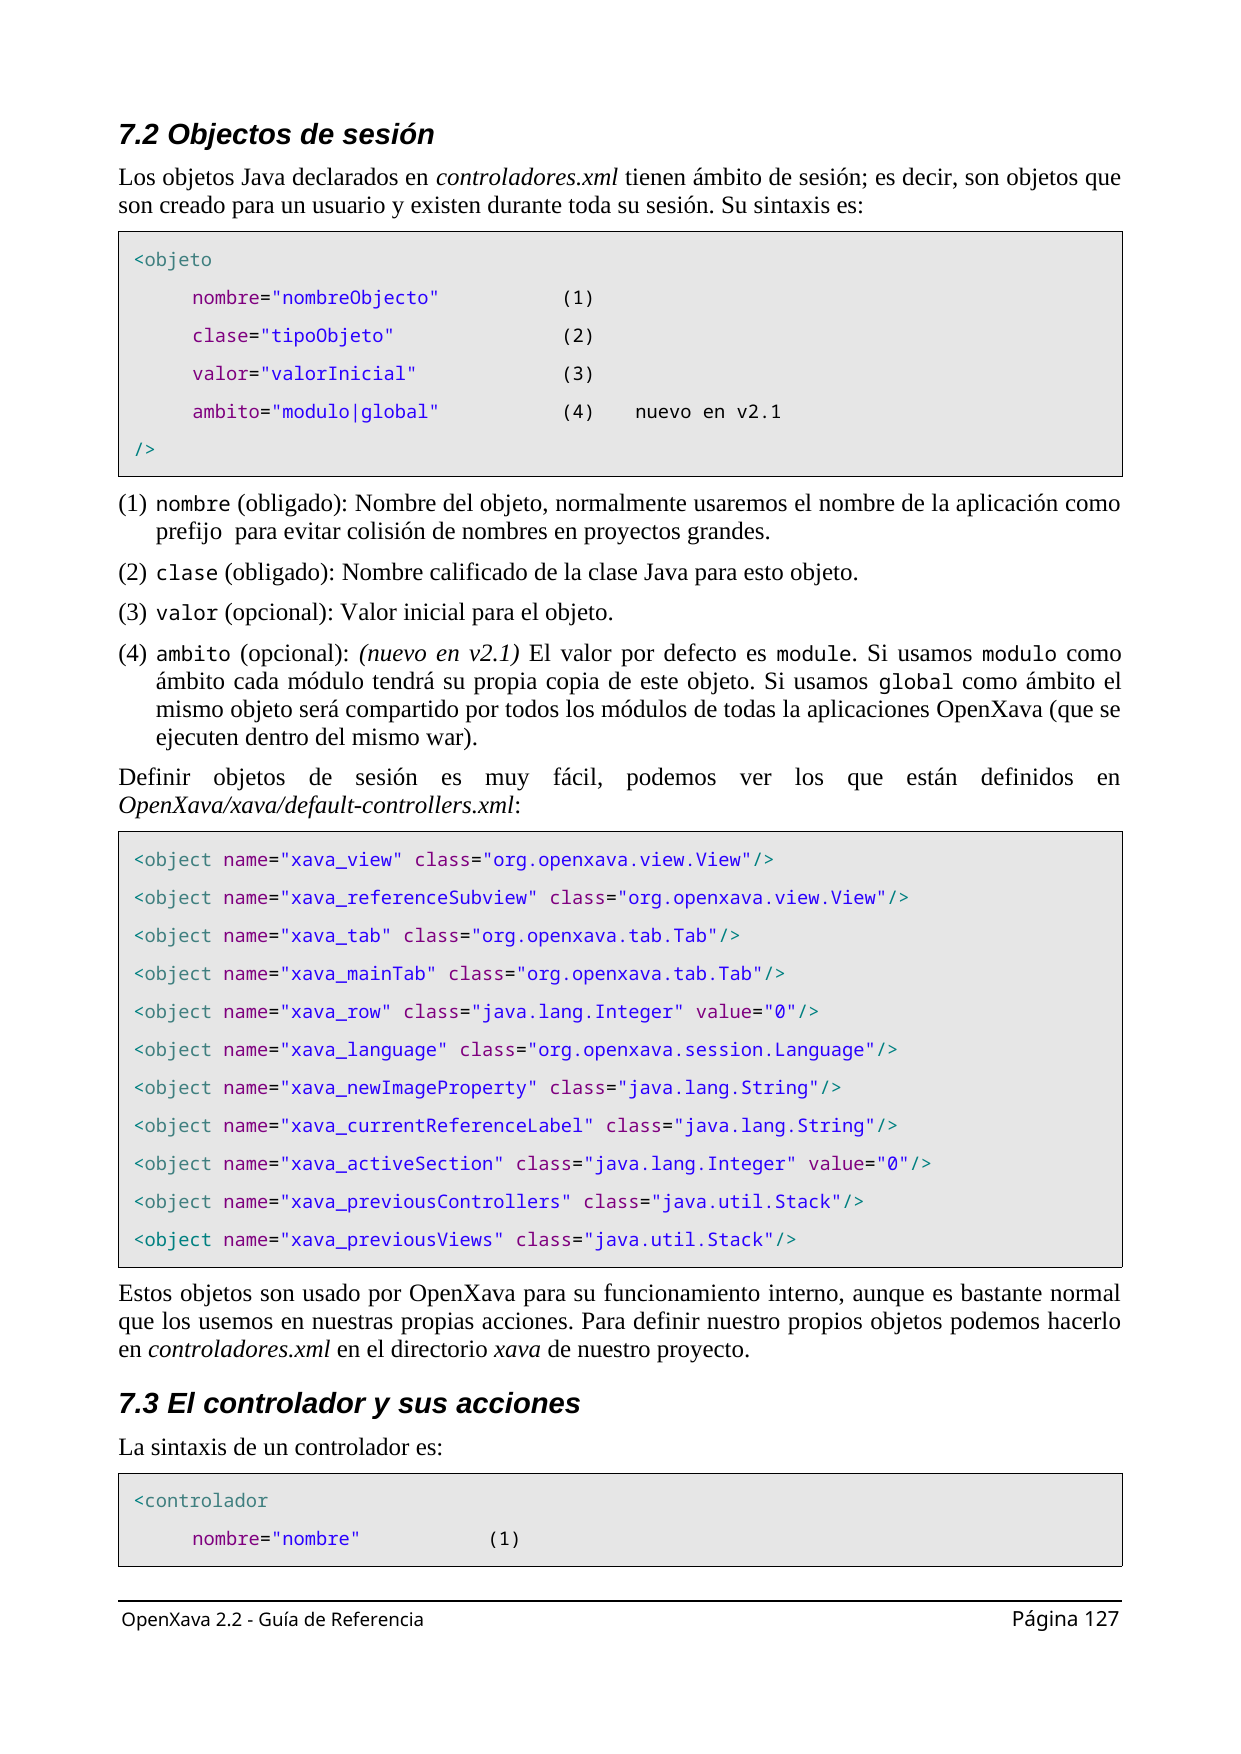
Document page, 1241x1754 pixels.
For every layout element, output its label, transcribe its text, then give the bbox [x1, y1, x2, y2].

text Estos objetos son usado por OpenXava para su funcionamiento interno, aunque es bastante normal que los usemos en nuestras propias acciones. Para definir nuestro propios objetos podemos hacerlo en controladores.xml en el directorio xava de nuestro proyecto. [118, 1279, 1122, 1362]
text clase="tipoObjeto" (2) [119, 307, 1122, 345]
text <object name="xava_activeSection" class="java.lang.Integer" value="0"/> [119, 1136, 1122, 1173]
subtitle El controlador y sus acciones [118, 1387, 1122, 1420]
text ambito="modulo|global" (4) nuevo en v2.1 [119, 383, 1122, 421]
text Definir objetos de sesión es muy fácil, podemos ver los que están definidos en OpenXava/xava/default-controllers.xml: [118, 763, 1122, 819]
subtitle Objectos de sesión [118, 118, 1122, 151]
list clase (obligado): Nombre calificado de la clase Java para esto objeto. [118, 558, 1122, 586]
text nombre="nombre" (1) [119, 1511, 1122, 1566]
text <object name="xava_row" class="java.lang.Integer" value="0"/> [119, 983, 1122, 1021]
text <object name="xava_previousControllers" class="java.util.Stack"/> [119, 1173, 1122, 1212]
text <object name="xava_view" class="org.openxava.view.View"/> [119, 832, 1122, 869]
text <object name="xava_mainTab" class="org.openxava.tab.Tab"/> [119, 945, 1122, 983]
text Los objetos Java declarados en controladores.xml tienen ámbito de sesión; es decir, son objetos que son creado para un usuario y existen durante toda su sesión. Su sintaxis es: [118, 163, 1122, 219]
text La sintaxis de un controlador es: [118, 1433, 1122, 1460]
text <object name="xava_previousViews" class="java.util.Stack"/> [119, 1212, 1122, 1267]
text nombre="nombreObjecto" (1) [119, 269, 1122, 307]
text <object name="xava_referenceSubview" class="org.openxava.view.View"/> [119, 869, 1122, 907]
text <objeto [119, 232, 1122, 269]
text valor="valorInicial" (3) [119, 345, 1122, 383]
list nombre (obligado): Nombre del objeto, normalmente usaremos el nombre de la aplicación como prefijo para evitar colisión de nombres en proyectos grandes. [118, 489, 1122, 545]
text <object name="xava_currentReferenceLabel" class="java.lang.String"/> [119, 1097, 1122, 1136]
text <object name="xava_tab" class="org.openxava.tab.Tab"/> [119, 907, 1122, 945]
text /> [119, 421, 1122, 476]
text <controlador [119, 1474, 1122, 1511]
list valor (opcional): Valor inicial para el objeto. [118, 598, 1122, 627]
text <object name="xava_newImageProperty" class="java.lang.String"/> [119, 1059, 1122, 1097]
text <object name="xava_language" class="org.openxava.session.Language"/> [119, 1021, 1122, 1059]
list ambito (opcional): (nuevo en v2.1) El valor por defecto es module. Si usamos modulo como ámbito cada módulo tendrá su propia copia de este objeto. Si usamos global como ámbito el mismo objeto será compartido por todos los módulos de todas la aplicaciones OpenXava (que se ejecuten dentro del mismo war). [118, 639, 1122, 751]
